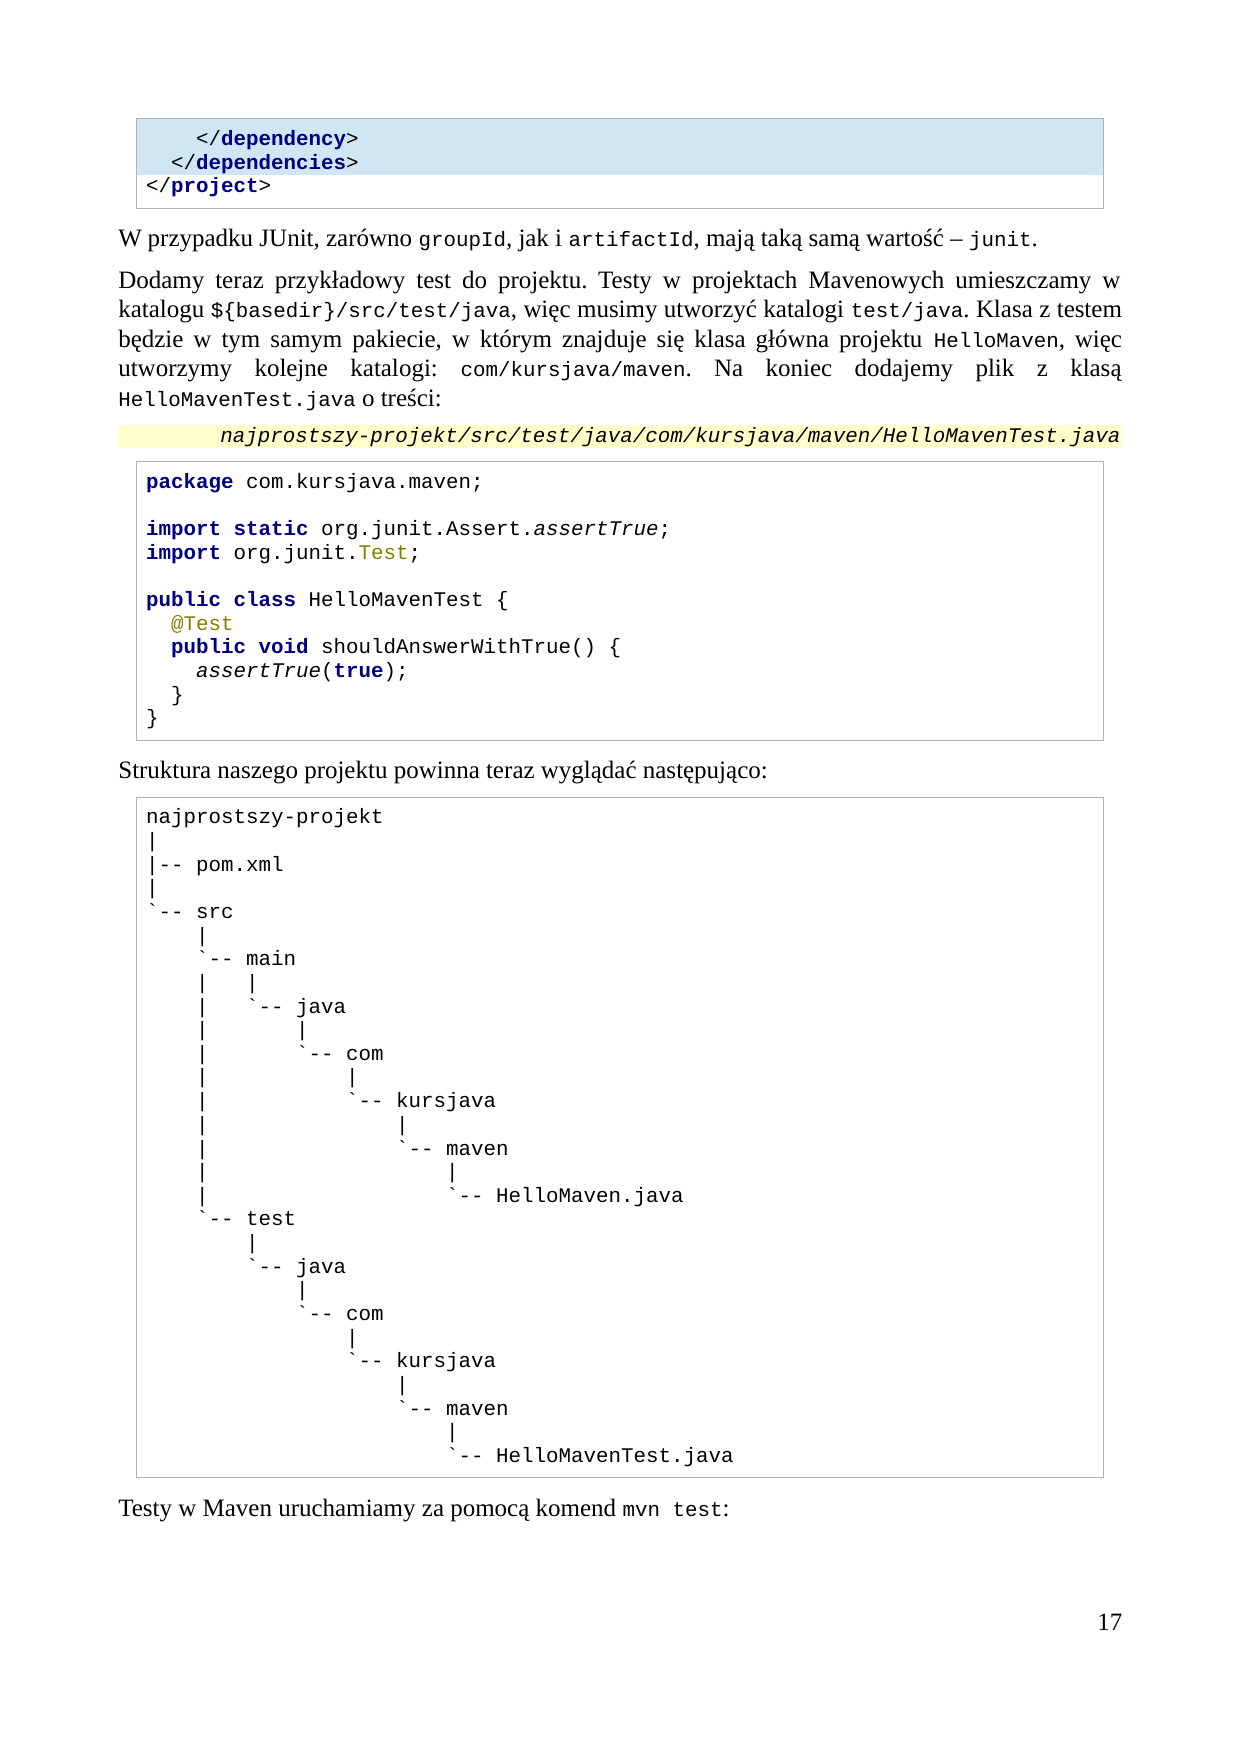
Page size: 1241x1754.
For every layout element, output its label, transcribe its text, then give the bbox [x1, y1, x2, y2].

text public class HelloMavenTest { [137, 579, 1103, 603]
text `-- kursjava [137, 1340, 1103, 1364]
text Struktura naszego projektu powinna teraz wyglądać następująco: [118, 755, 1122, 784]
text `-- main [137, 938, 1103, 962]
text `-- HelloMavenTest.java [137, 1435, 1103, 1477]
text Dodamy teraz przykładowy test do projektu. Testy w projektach Mavenowych umieszczamy w katalogu ${basedir}/src/test/java, więc musimy utworzyć katalogi test/java. Klasa z testem będzie w tym samym pakiecie, w którym znajduje się klasa główna projektu HelloMaven, więc utworzymy kolejne katalogi: com/kursjava/maven. Na koniec dodajemy plik z klasą HelloMavenTest.java o treści: [118, 265, 1122, 412]
text </project> [137, 165, 1103, 208]
text |-- pom.xml [137, 844, 1103, 867]
text package com.kursjava.maven; [137, 462, 1103, 494]
text | `-- maven [137, 1128, 1103, 1151]
text | [137, 1317, 1103, 1340]
text `-- src [137, 891, 1103, 915]
text public void shouldAnswerWithTrue() { [137, 627, 1103, 650]
text | [137, 915, 1103, 938]
text | [137, 1411, 1103, 1435]
text import org.junit.Test; [137, 532, 1103, 566]
text Testy w Maven uruchamiamy za pomocą komend mvn test: [118, 1493, 1122, 1522]
text `-- com [137, 1293, 1103, 1317]
text `-- java [137, 1246, 1103, 1269]
text </dependency> [137, 119, 1103, 142]
text | | [137, 1057, 1103, 1080]
text | [137, 1269, 1103, 1293]
text `-- maven [137, 1388, 1103, 1411]
text | | [137, 962, 1103, 986]
text najprostszy-projekt/src/test/java/com/kursjava/maven/HelloMavenTest.java [118, 425, 1122, 448]
text | [137, 1222, 1103, 1246]
text import static org.junit.Assert.assertTrue; [137, 508, 1103, 532]
text | `-- com [137, 1033, 1103, 1057]
text | `-- HelloMaven.java [137, 1175, 1103, 1198]
text | [137, 867, 1103, 891]
text | [137, 820, 1103, 844]
text | `-- kursjava [137, 1080, 1103, 1104]
text W przypadku JUnit, zarówno groupId, jak i artifactId, mają taką samą wartość – junit. [118, 223, 1122, 253]
text </dependencies> [137, 142, 1103, 165]
text najprostszy-projekt [137, 798, 1103, 820]
text `-- test [137, 1198, 1103, 1222]
text | | [137, 1151, 1103, 1175]
text assertTrue(true); [137, 650, 1103, 674]
text | `-- java [137, 986, 1103, 1009]
text } [137, 674, 1103, 697]
text @Test [137, 603, 1103, 627]
text | | [137, 1009, 1103, 1033]
text } [137, 697, 1103, 740]
text | | [137, 1104, 1103, 1128]
text | [137, 1364, 1103, 1388]
